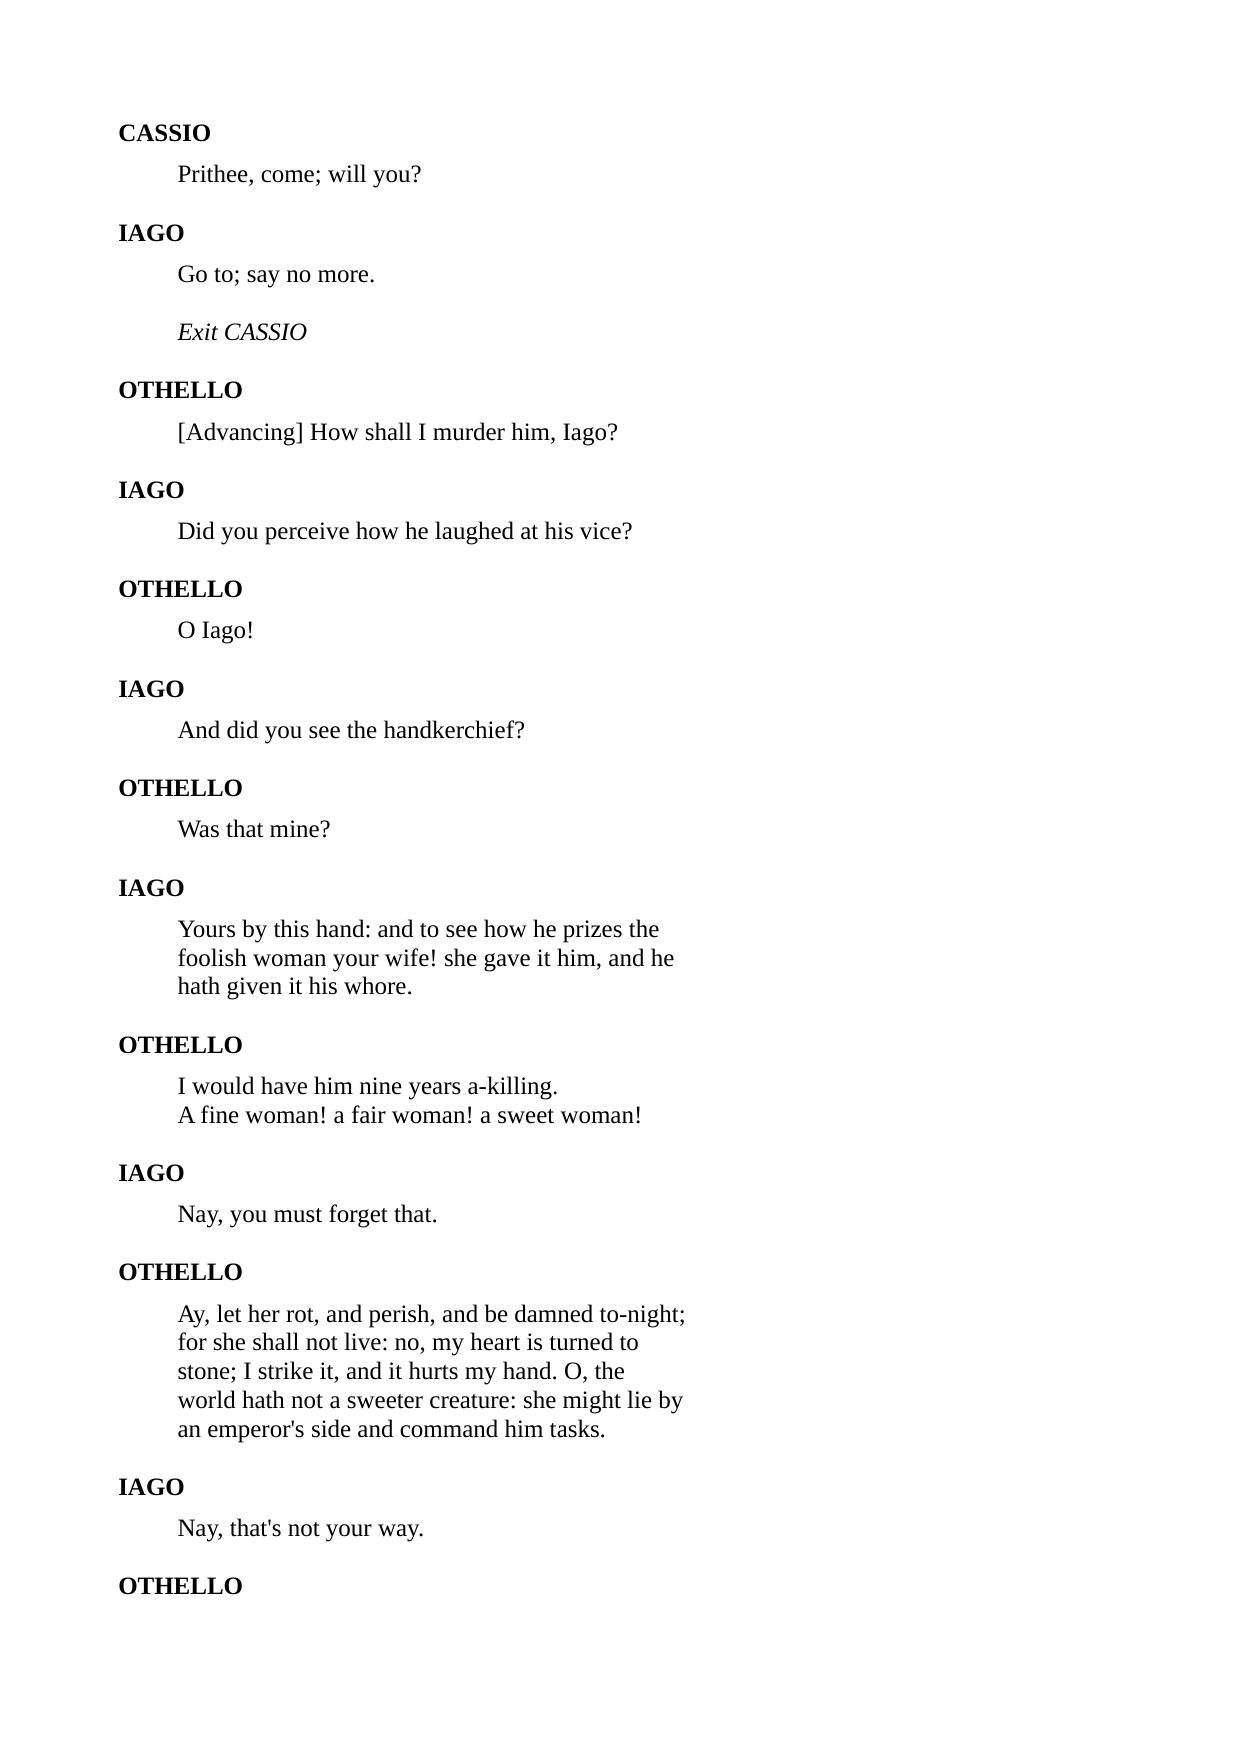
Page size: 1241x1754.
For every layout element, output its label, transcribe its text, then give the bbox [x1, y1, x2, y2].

text Ay, let her rot, and perish, and be damned to-night; for she shall not live: no, my heart is turned to stone; I strike it, and it hurts my hand. O, the world hath not a sweeter creature: she might lie by an emperor's side and command him tasks. [177, 1299, 1063, 1442]
text I would have him nine years a-killing. A fine woman! a fair woman! a sweet woman! [177, 1071, 1063, 1128]
text OTHELLO [118, 574, 1122, 603]
text Was that mine? [177, 814, 1063, 843]
text Yours by this hand: and to see how he prizes the foolish woman your wife! she gave it him, and he hath given it his whore. [177, 914, 1063, 1000]
text Exit CASSIO [177, 317, 1063, 346]
text OTHELLO [118, 375, 1122, 404]
text Go to; say no more. [177, 259, 1063, 288]
text CASSIO [118, 118, 1122, 147]
text [Advancing] How shall I murder him, Iago? [177, 417, 1063, 445]
text OTHELLO [118, 1030, 1122, 1058]
text O Iago! [177, 616, 1063, 644]
text IAGO [118, 218, 1122, 246]
text IAGO [118, 674, 1122, 702]
text IAGO [118, 475, 1122, 503]
text IAGO [118, 1472, 1122, 1501]
text OTHELLO [118, 773, 1122, 802]
text Prithee, come; will you? [177, 159, 1063, 188]
text Did you perceive how he laughed at his vice? [177, 516, 1063, 545]
text IAGO [118, 1158, 1122, 1187]
text Nay, you must forget that. [177, 1199, 1063, 1228]
text And did you see the handkerchief? [177, 715, 1063, 744]
text Nay, that's not your way. [177, 1513, 1063, 1542]
text OTHELLO [118, 1571, 1122, 1600]
text OTHELLO [118, 1257, 1122, 1286]
text IAGO [118, 873, 1122, 901]
